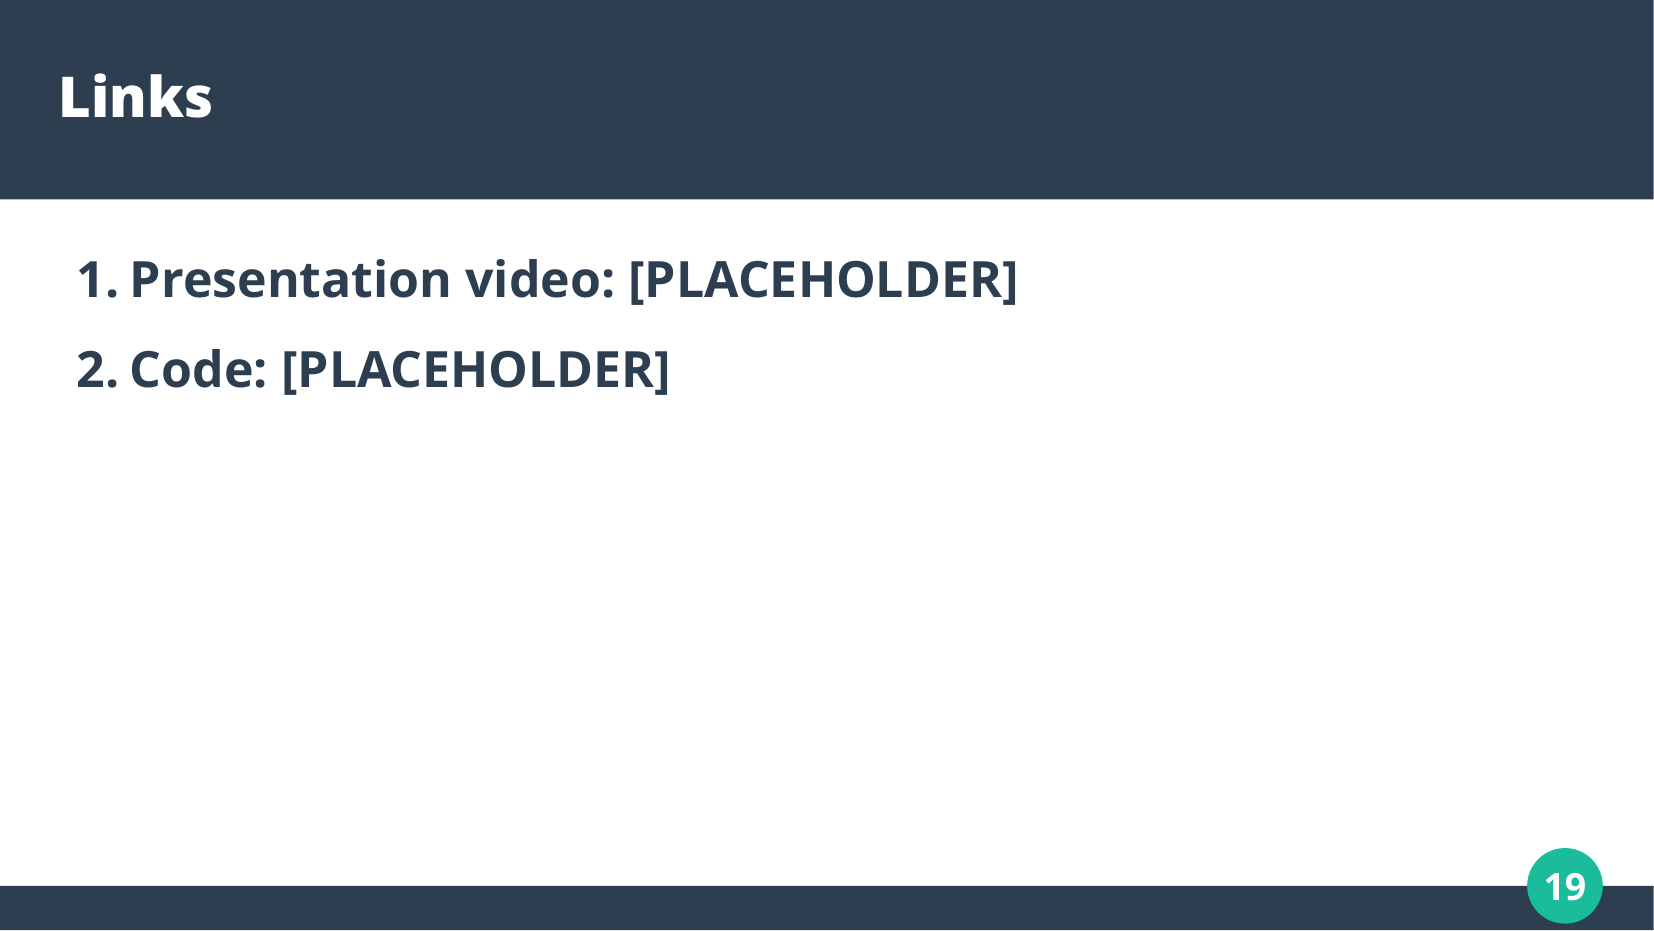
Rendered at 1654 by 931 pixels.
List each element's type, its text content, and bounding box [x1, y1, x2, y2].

title Links [59, 37, 1595, 155]
list Presentation video: [PLACEHOLDER] Code: [PLACEHOLDER] [59, 243, 1595, 864]
